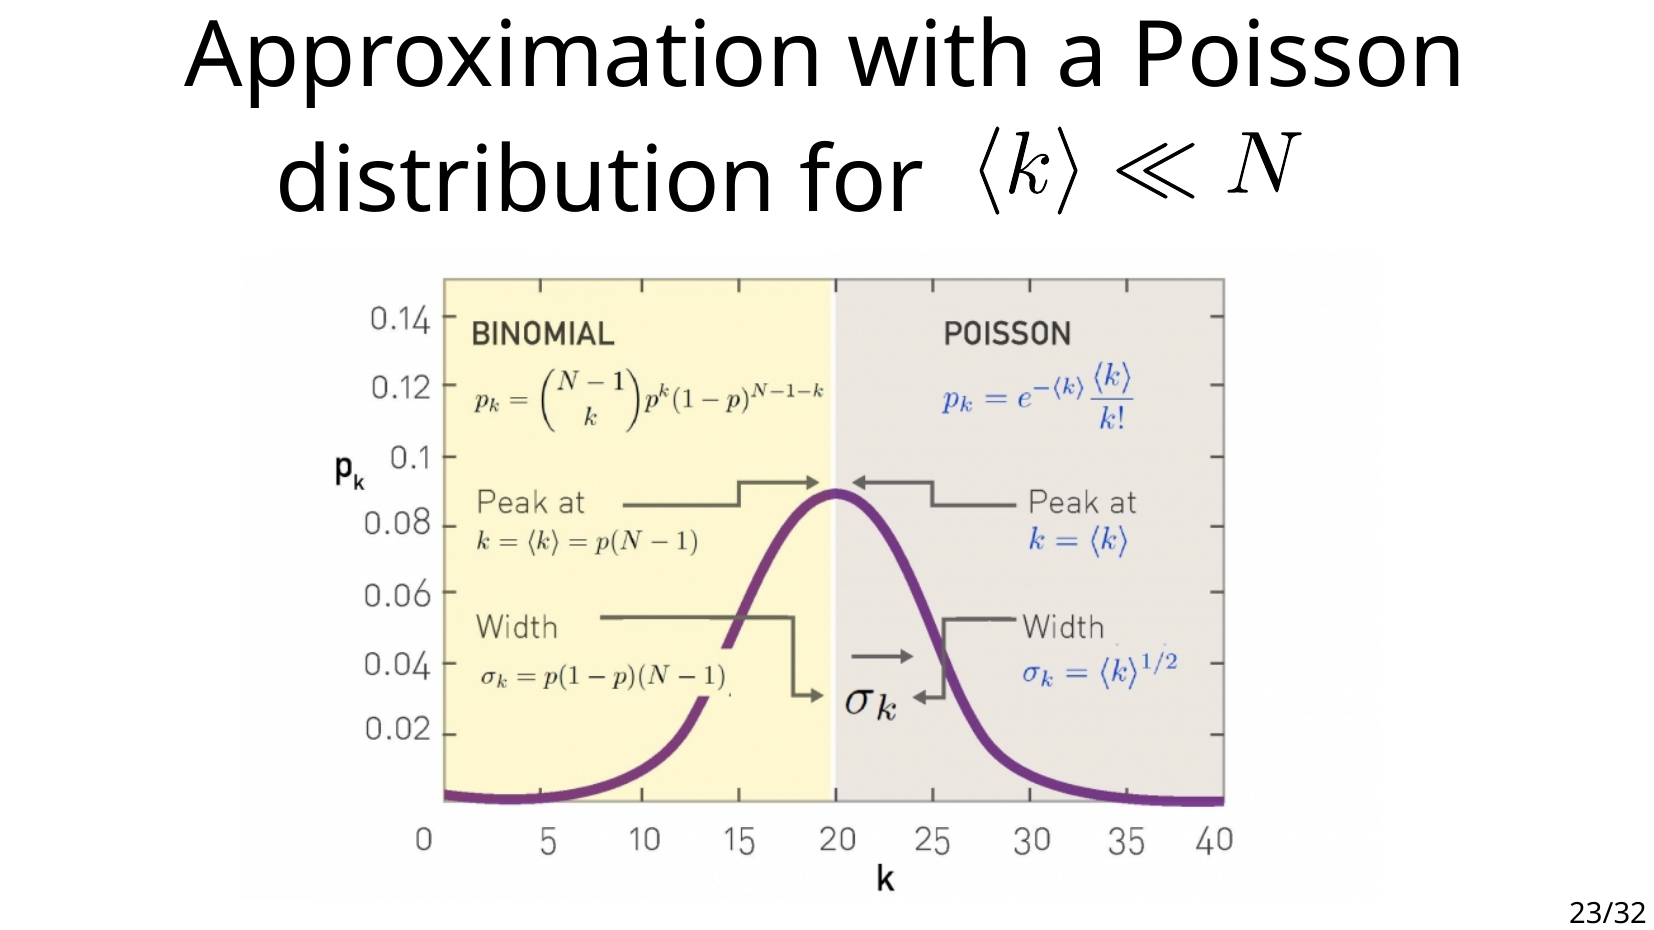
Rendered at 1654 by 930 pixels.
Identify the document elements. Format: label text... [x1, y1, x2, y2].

text_box [969, 126, 1305, 215]
picture [239, 254, 1380, 900]
title Approximation with a Poisson distribution for [82, 0, 1571, 243]
